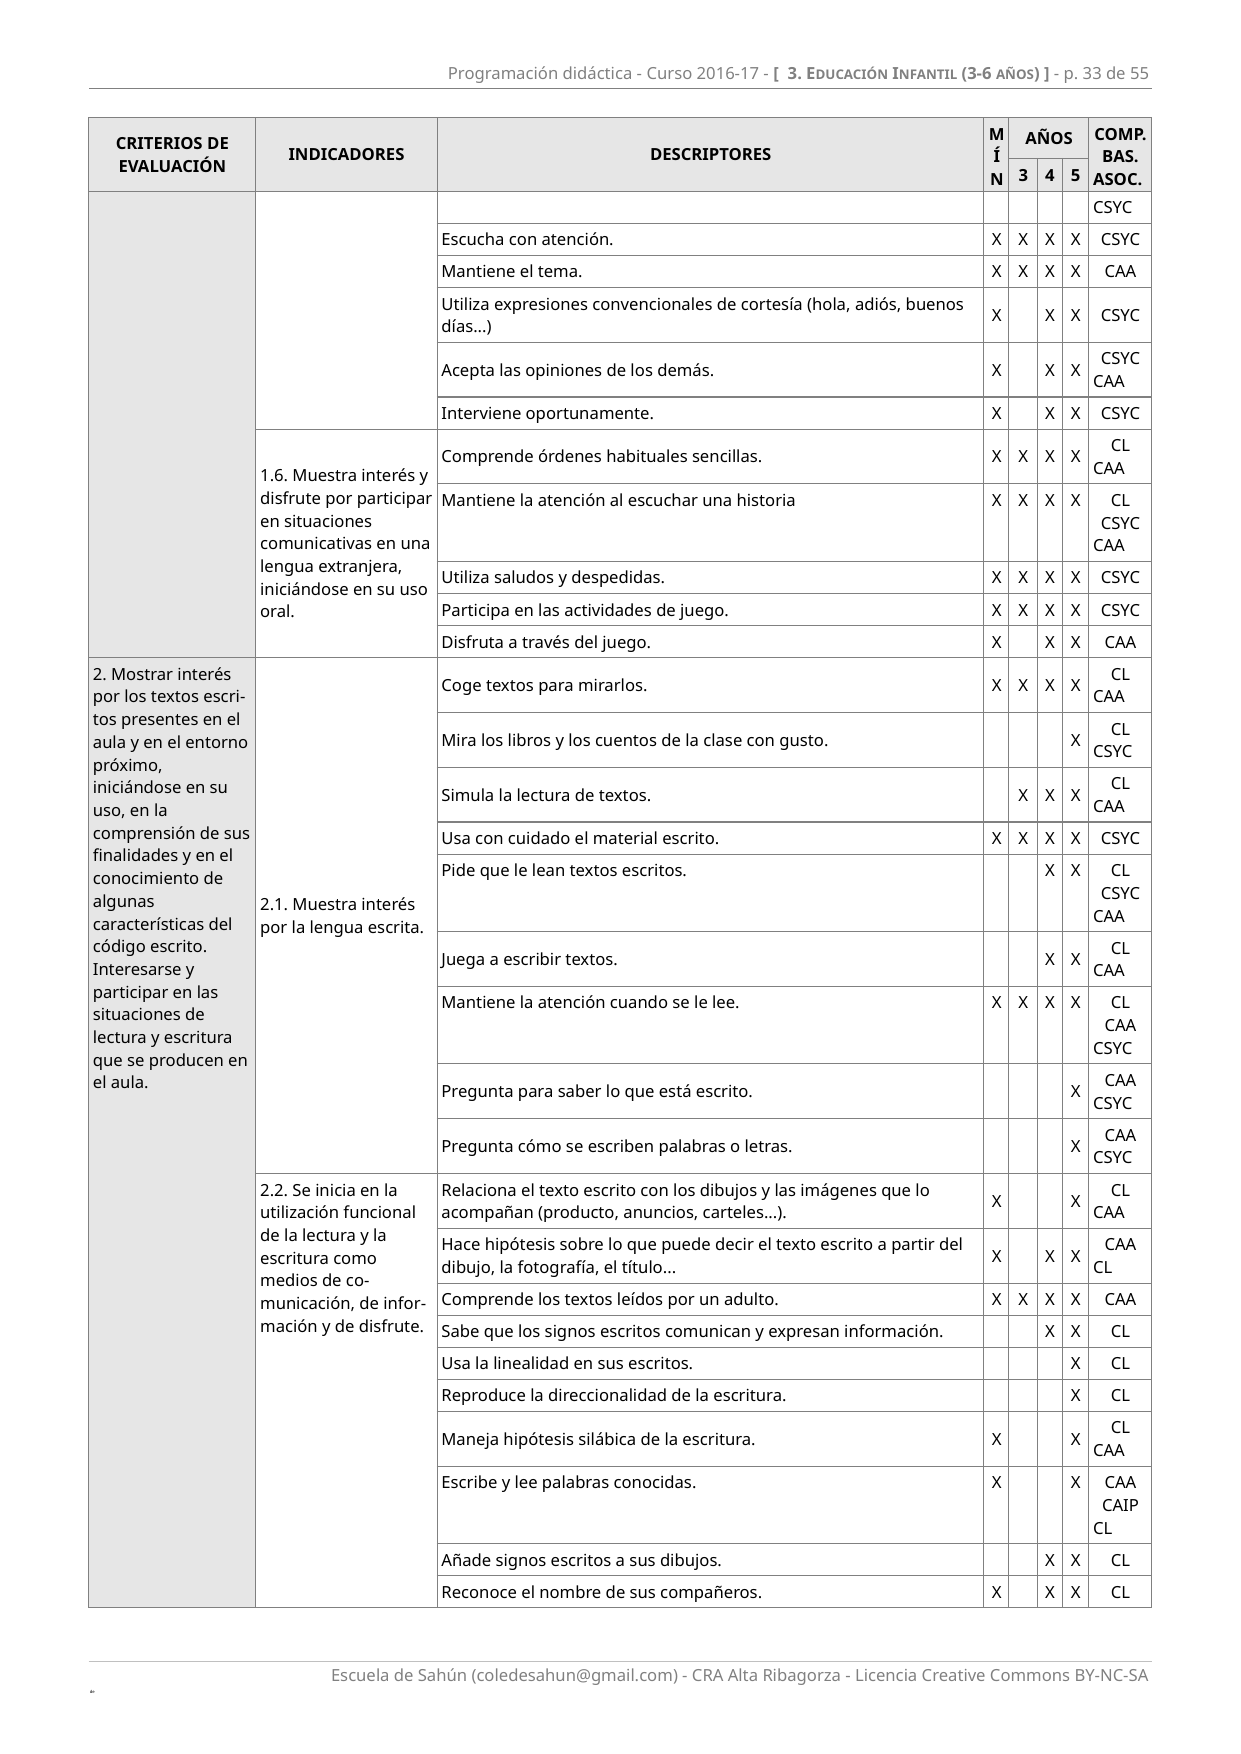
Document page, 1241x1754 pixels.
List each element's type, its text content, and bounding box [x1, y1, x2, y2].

table_cell 1.6. Muestra interés y disfrute por participar en situaciones comuni­cativas en una lengua extranjera, iniciándose en su uso oral. [256, 430, 437, 657]
table_cell X [984, 1467, 1008, 1543]
table_cell X [1009, 256, 1037, 287]
table_cell X [1038, 594, 1062, 625]
table_cell Añade signos escritos a sus dibujos. [438, 1544, 983, 1575]
table_cell X [1063, 1576, 1088, 1607]
table_cell X [1038, 256, 1062, 287]
table_cell X [1038, 823, 1062, 853]
table_cell X [1063, 1380, 1088, 1411]
table_cell X [984, 562, 1008, 593]
table_cell CL [1089, 1576, 1151, 1607]
table_cell [1038, 1412, 1062, 1466]
table_cell [1038, 1348, 1062, 1379]
table_cell X [1009, 1284, 1037, 1314]
table_header DESCRIPTORES [438, 118, 983, 191]
table_cell CL [1089, 1380, 1151, 1411]
table_cell Hace hipótesis sobre lo que puede decir el texto escrito a partir del di­bujo, la fotografía, el título... [438, 1229, 983, 1282]
table_cell [1009, 932, 1037, 986]
table_cell Relaciona el texto escrito con los dibujos y las imágenes que lo acompa­ñan (producto, anuncios, carteles...). [438, 1174, 983, 1228]
table_cell CL CAA [1089, 430, 1151, 483]
table_cell X [1038, 288, 1062, 342]
table_cell Utiliza expresiones convencionales de cortesía (hola, adiós, buenos días...) [438, 288, 983, 342]
table_cell Pide que le lean textos escritos. [438, 855, 983, 931]
table_cell X [984, 1576, 1008, 1607]
table_cell Coge textos para mirarlos. [438, 658, 983, 712]
table_cell X [984, 1284, 1008, 1314]
table_cell X [984, 1229, 1008, 1282]
table_cell [438, 192, 983, 223]
table_cell [984, 932, 1008, 986]
table_cell X [1063, 1064, 1088, 1118]
table_cell [1038, 192, 1062, 223]
table_cell CAA CAIP CL [1089, 1467, 1151, 1543]
table_cell X [1009, 823, 1037, 853]
table_header MÍN [984, 118, 1008, 191]
table_cell CAA [1089, 256, 1151, 287]
table_cell [1009, 1174, 1037, 1228]
table_cell X [984, 256, 1008, 287]
table_cell CL CSYC CAA [1089, 484, 1151, 561]
table_cell X [1063, 1284, 1088, 1314]
table_cell X [984, 398, 1008, 428]
table_cell X [1063, 658, 1088, 712]
table_cell [984, 713, 1008, 767]
table_cell [1038, 713, 1062, 767]
table_cell CL CSYC [1089, 713, 1151, 767]
table_cell [1009, 1544, 1037, 1575]
table_cell X [1038, 343, 1062, 396]
table_cell [1009, 626, 1037, 657]
table_cell Sabe que los signos escritos comunican y expresan información. [438, 1316, 983, 1347]
table_cell X [984, 224, 1008, 255]
table_cell CL CAA [1089, 658, 1151, 712]
table_cell [984, 1348, 1008, 1379]
table_cell X [984, 658, 1008, 712]
table_cell 2. Mostrar interés por los textos escri­tos presentes en el aula y en el entorno próximo, iniciándose en su uso, en la comprensión de sus finalidades y en el conocimiento de algunas características del código escrito. Interesarse y participar en las situaciones de lectura y escritura que se producen en el aula. [89, 658, 255, 1607]
table_cell X [1063, 1412, 1088, 1466]
table_cell X [1063, 932, 1088, 986]
table_cell X [1009, 224, 1037, 255]
table_cell X [1063, 1467, 1088, 1543]
table_cell [1038, 1064, 1062, 1118]
table_cell X [1038, 1316, 1062, 1347]
table_cell X [1038, 658, 1062, 712]
table_cell X [984, 484, 1008, 561]
table_cell [1009, 1412, 1037, 1466]
table_header INDICADORES [256, 118, 437, 191]
table_cell CL CAA [1089, 1412, 1151, 1466]
table_cell [984, 1064, 1008, 1118]
table_cell Escribe y lee palabras conocidas. [438, 1467, 983, 1543]
table_cell X [1063, 256, 1088, 287]
table_cell X [1063, 855, 1088, 931]
table_cell CL CAA [1089, 1174, 1151, 1228]
table_cell X [1009, 484, 1037, 561]
table_cell [1009, 1576, 1037, 1607]
table_cell Juega a escribir textos. [438, 932, 983, 986]
table_cell X [1063, 1119, 1088, 1173]
table_cell X [1038, 768, 1062, 821]
table_cell X [1038, 932, 1062, 986]
table_cell Comprende los textos leídos por un adulto. [438, 1284, 983, 1314]
table_cell CL CAA [1089, 932, 1151, 986]
table_cell [984, 1544, 1008, 1575]
table_cell CAA CSYC [1089, 1119, 1151, 1173]
table_cell [1009, 1467, 1037, 1543]
table_cell CL CAA CSYC [1089, 987, 1151, 1063]
table_cell Mira los libros y los cuentos de la clase con gusto. [438, 713, 983, 767]
table_cell [1063, 192, 1088, 223]
table_cell X [1038, 1284, 1062, 1314]
table_cell X [1063, 398, 1088, 428]
table_cell [984, 1119, 1008, 1173]
table_cell 5 [1063, 159, 1088, 191]
table_cell X [984, 343, 1008, 396]
table_cell Interviene oportunamente. [438, 398, 983, 428]
table_cell X [1063, 823, 1088, 853]
table_cell X [1009, 594, 1037, 625]
table_cell X [1038, 1576, 1062, 1607]
table_cell [1038, 1174, 1062, 1228]
table_cell 2.1. Muestra interés por la lengua escrita. [256, 658, 437, 1173]
table_cell CL [1089, 1544, 1151, 1575]
table_cell Simula la lectura de textos. [438, 768, 983, 821]
table_cell X [1063, 1544, 1088, 1575]
table_cell [1038, 1380, 1062, 1411]
table_cell [89, 192, 255, 657]
table_cell [1009, 713, 1037, 767]
table_cell Escucha con atención. [438, 224, 983, 255]
table_cell CSYC [1089, 594, 1151, 625]
table_cell X [1063, 1174, 1088, 1228]
table_cell [1009, 192, 1037, 223]
table_cell X [1009, 768, 1037, 821]
table_cell X [1063, 626, 1088, 657]
table_cell Comprende órdenes habituales sencillas. [438, 430, 983, 483]
table_cell [256, 192, 437, 428]
table_cell [1009, 1348, 1037, 1379]
table_cell CL [1089, 1348, 1151, 1379]
table_cell Usa la linealidad en sus escritos. [438, 1348, 983, 1379]
table_cell CAA CL [1089, 1229, 1151, 1282]
table_cell X [1009, 430, 1037, 483]
table_cell X [984, 288, 1008, 342]
table_cell X [1063, 1348, 1088, 1379]
table_cell X [1063, 1316, 1088, 1347]
table_cell [1009, 855, 1037, 931]
table_cell [984, 1316, 1008, 1347]
table_cell X [1038, 626, 1062, 657]
table_header AÑOS [1009, 118, 1088, 158]
table_cell X [1063, 430, 1088, 483]
table_cell CL [1089, 1316, 1151, 1347]
table_cell [1038, 1119, 1062, 1173]
table_cell X [1038, 398, 1062, 428]
table_cell Pregunta para saber lo que está escrito. [438, 1064, 983, 1118]
table_cell X [1038, 1229, 1062, 1282]
table_cell X [1009, 658, 1037, 712]
table_cell [984, 855, 1008, 931]
table_cell [984, 192, 1008, 223]
table_cell Maneja hipótesis silábica de la escritura. [438, 1412, 983, 1466]
table_cell X [1063, 768, 1088, 821]
table_cell X [1063, 713, 1088, 767]
table_cell X [1063, 484, 1088, 561]
table_cell X [1009, 987, 1037, 1063]
table_cell X [1038, 430, 1062, 483]
table_cell Usa con cuidado el material escrito. [438, 823, 983, 853]
table_cell [1009, 398, 1037, 428]
table_cell [1038, 1467, 1062, 1543]
table_cell X [984, 987, 1008, 1063]
table_cell X [1063, 224, 1088, 255]
table_cell Mantiene el tema. [438, 256, 983, 287]
table_cell X [984, 1174, 1008, 1228]
table_cell CSYC [1089, 562, 1151, 593]
table_cell CSYC [1089, 192, 1151, 223]
table_header CRITERIOS DE EVALUACIÓN [89, 118, 255, 191]
table_cell Utiliza saludos y despedidas. [438, 562, 983, 593]
table_cell X [984, 594, 1008, 625]
table_cell Acepta las opiniones de los demás. [438, 343, 983, 396]
table_cell Mantiene la atención cuando se le lee. [438, 987, 983, 1063]
table_cell CSYC [1089, 224, 1151, 255]
table_cell CSYC CAA [1089, 343, 1151, 396]
table_cell X [1038, 987, 1062, 1063]
table_cell X [1063, 562, 1088, 593]
table_cell X [1063, 343, 1088, 396]
table_cell CSYC [1089, 288, 1151, 342]
table_cell X [1063, 288, 1088, 342]
table_cell [984, 1380, 1008, 1411]
table_cell [1009, 343, 1037, 396]
table_cell X [1063, 1229, 1088, 1282]
table_cell X [984, 626, 1008, 657]
table_cell [1009, 288, 1037, 342]
table_cell X [1009, 562, 1037, 593]
table_cell X [984, 430, 1008, 483]
table_cell [984, 768, 1008, 821]
table_cell Mantiene la atención al escuchar una historia [438, 484, 983, 561]
table_cell [1009, 1229, 1037, 1282]
table_cell CL CAA [1089, 768, 1151, 821]
table_cell CSYC [1089, 823, 1151, 853]
table_cell CSYC [1089, 398, 1151, 428]
table_cell 2.2. Se inicia en la utili­zación funcional de la lectura y la escritura como medios de co­municación, de infor­mación y de disfrute. [256, 1174, 437, 1607]
table_cell Pregunta cómo se escriben palabras o letras. [438, 1119, 983, 1173]
table_cell [1009, 1064, 1037, 1118]
table_cell X [1063, 594, 1088, 625]
table_cell Participa en las actividades de juego. [438, 594, 983, 625]
table_cell X [984, 1412, 1008, 1466]
table_cell X [1038, 484, 1062, 561]
table_cell [1009, 1316, 1037, 1347]
table_cell CAA [1089, 626, 1151, 657]
table_header COMP. BAS. ASOC. [1089, 118, 1151, 191]
table_cell CL CSYC CAA [1089, 855, 1151, 931]
table_cell Reproduce la direccionalidad de la escritura. [438, 1380, 983, 1411]
table_cell X [1038, 224, 1062, 255]
table_cell CAA [1089, 1284, 1151, 1314]
table_cell 3 [1009, 159, 1037, 191]
table_cell CAA CSYC [1089, 1064, 1151, 1118]
table_cell X [1038, 1544, 1062, 1575]
table_cell X [1063, 987, 1088, 1063]
table_cell X [1038, 562, 1062, 593]
table_cell X [984, 823, 1008, 853]
table_cell Reconoce el nombre de sus compañeros. [438, 1576, 983, 1607]
table_cell 4 [1038, 159, 1062, 191]
table_cell X [1038, 855, 1062, 931]
table_cell [1009, 1380, 1037, 1411]
table_cell Disfruta a través del juego. [438, 626, 983, 657]
table_cell [1009, 1119, 1037, 1173]
